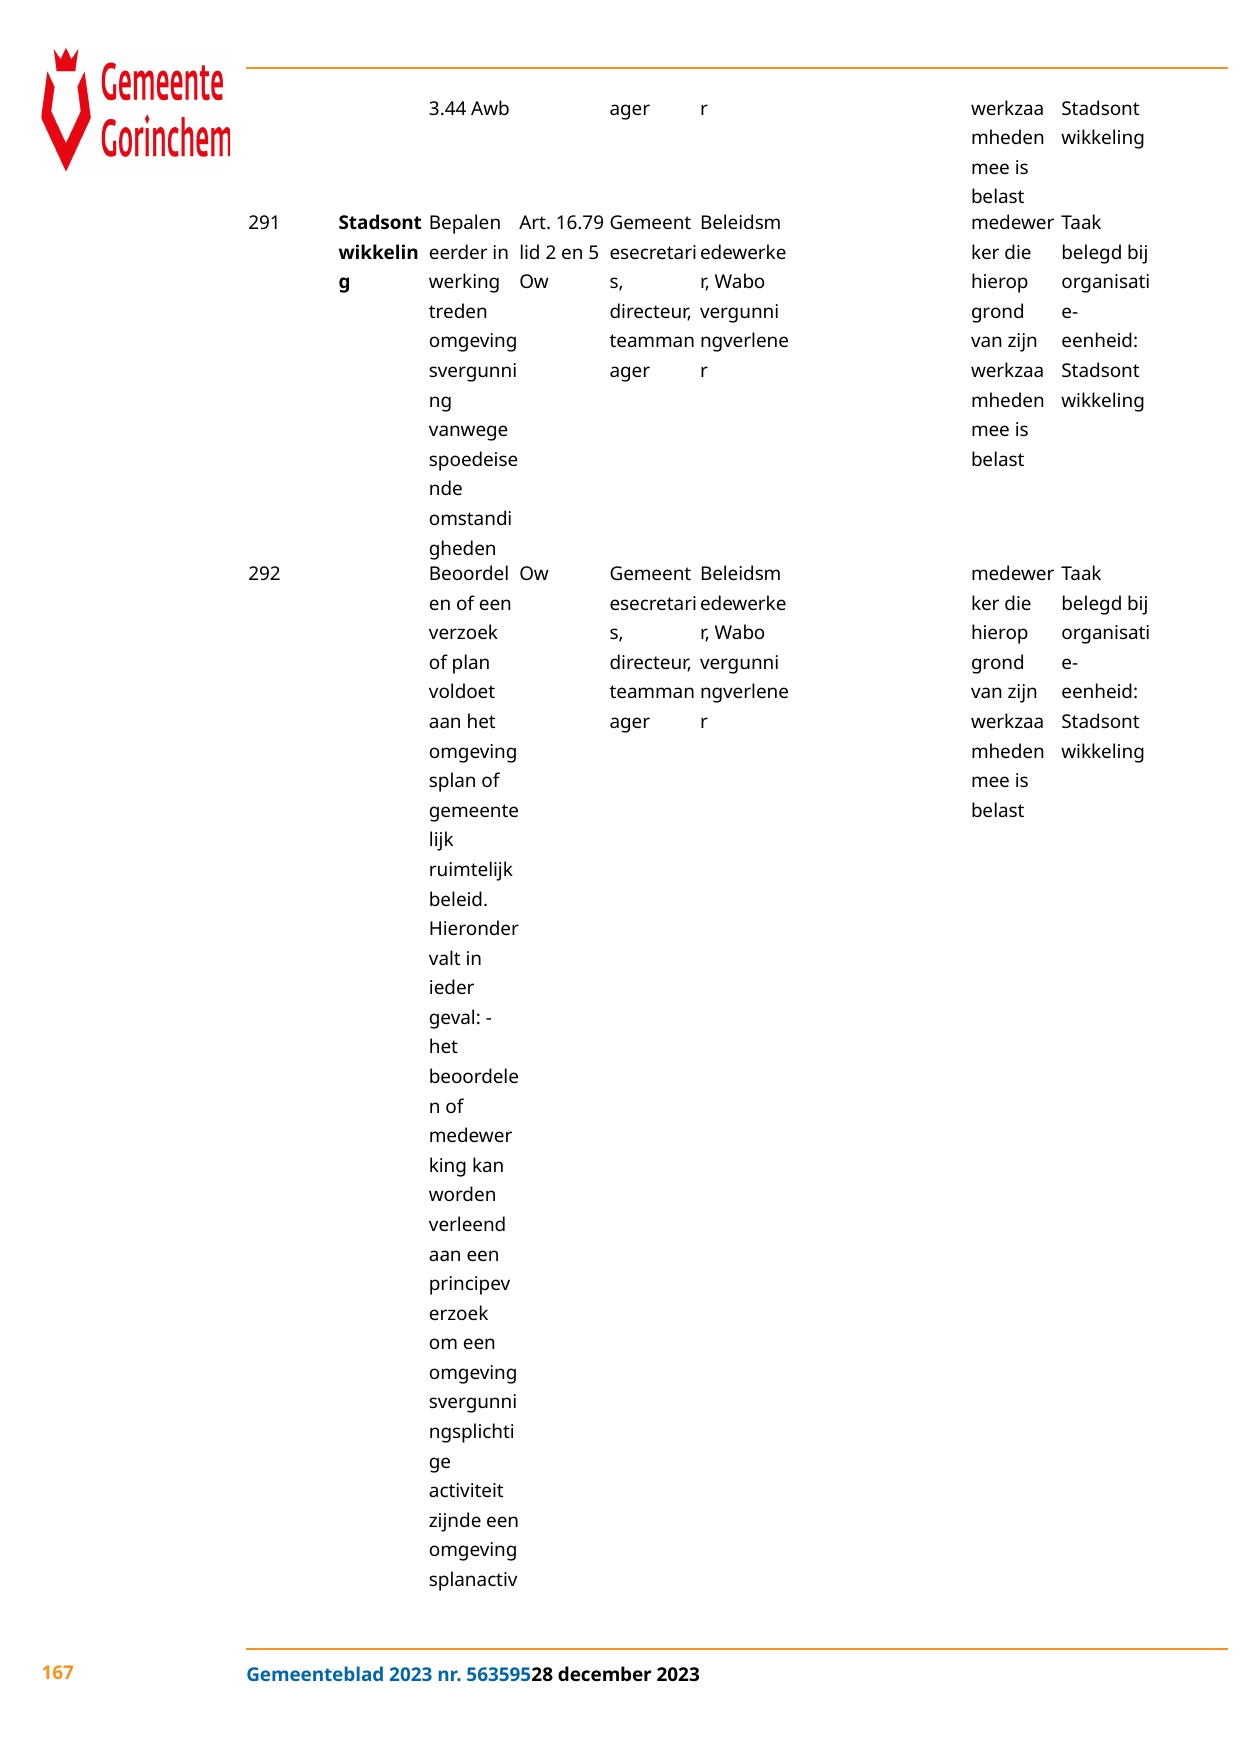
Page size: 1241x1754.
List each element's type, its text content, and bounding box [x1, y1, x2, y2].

table_cell Gemeentesecretaris, directeur, teammanager [609, 560, 700, 1592]
table_cell Beleidsmedewerker, Wabo vergunningverlener [700, 209, 790, 560]
table_cell medewerker die hierop grond van zijn werkzaamheden mee is belast [971, 209, 1061, 560]
table_cell [790, 209, 881, 560]
table_cell 292 [248, 560, 338, 1592]
table_cell 3.44 Awb [429, 95, 519, 209]
table_cell Gemeentesecretaris, directeur, teammanager [609, 209, 700, 560]
table_cell Stadsontwikkeling [1061, 95, 1152, 209]
table_cell [790, 560, 881, 1592]
table_cell ager [609, 95, 700, 209]
table_cell werkzaamheden mee is belast [971, 95, 1061, 209]
table_cell Taak belegd bij organisatie-eenheid: Stadsontwikkeling [1061, 209, 1152, 560]
table_cell [881, 560, 971, 1592]
table_cell [881, 209, 971, 560]
table_cell [338, 95, 429, 209]
table_cell Stadsontwikkeling [338, 209, 429, 560]
table_cell [790, 95, 881, 209]
table_cell [338, 560, 429, 1592]
table_cell 291 [248, 209, 338, 560]
table_cell Bepalen eerder in werking treden omgevingsvergunning vanwege spoedeisende omstandigheden [429, 209, 519, 560]
picture [41, 47, 231, 172]
table_cell Taak belegd bij organisatie-eenheid: Stadsontwikkeling [1061, 560, 1152, 1592]
table_cell Art. 16.79 lid 2 en 5 Ow [519, 209, 609, 560]
table_cell [248, 95, 338, 209]
table_cell Ow [519, 560, 609, 1592]
table_cell medewerker die hierop grond van zijn werkzaamheden mee is belast [971, 560, 1061, 1592]
table_cell [881, 95, 971, 209]
table_cell [519, 95, 609, 209]
table_cell Beleidsmedewerker, Wabo vergunningverlener [700, 560, 790, 1592]
table_cell Beoordelen of een verzoek of plan voldoet aan het omgevingsplan of gemeentelijk ruimtelijk beleid. Hieronder valt in ieder geval: - het beoordelen of medewerking kan worden verleend aan een principeverzoek om een omgevingsvergunningsplichtige activiteit zijnde een omgevingsplanactiv [429, 560, 519, 1592]
table_cell r [700, 95, 790, 209]
